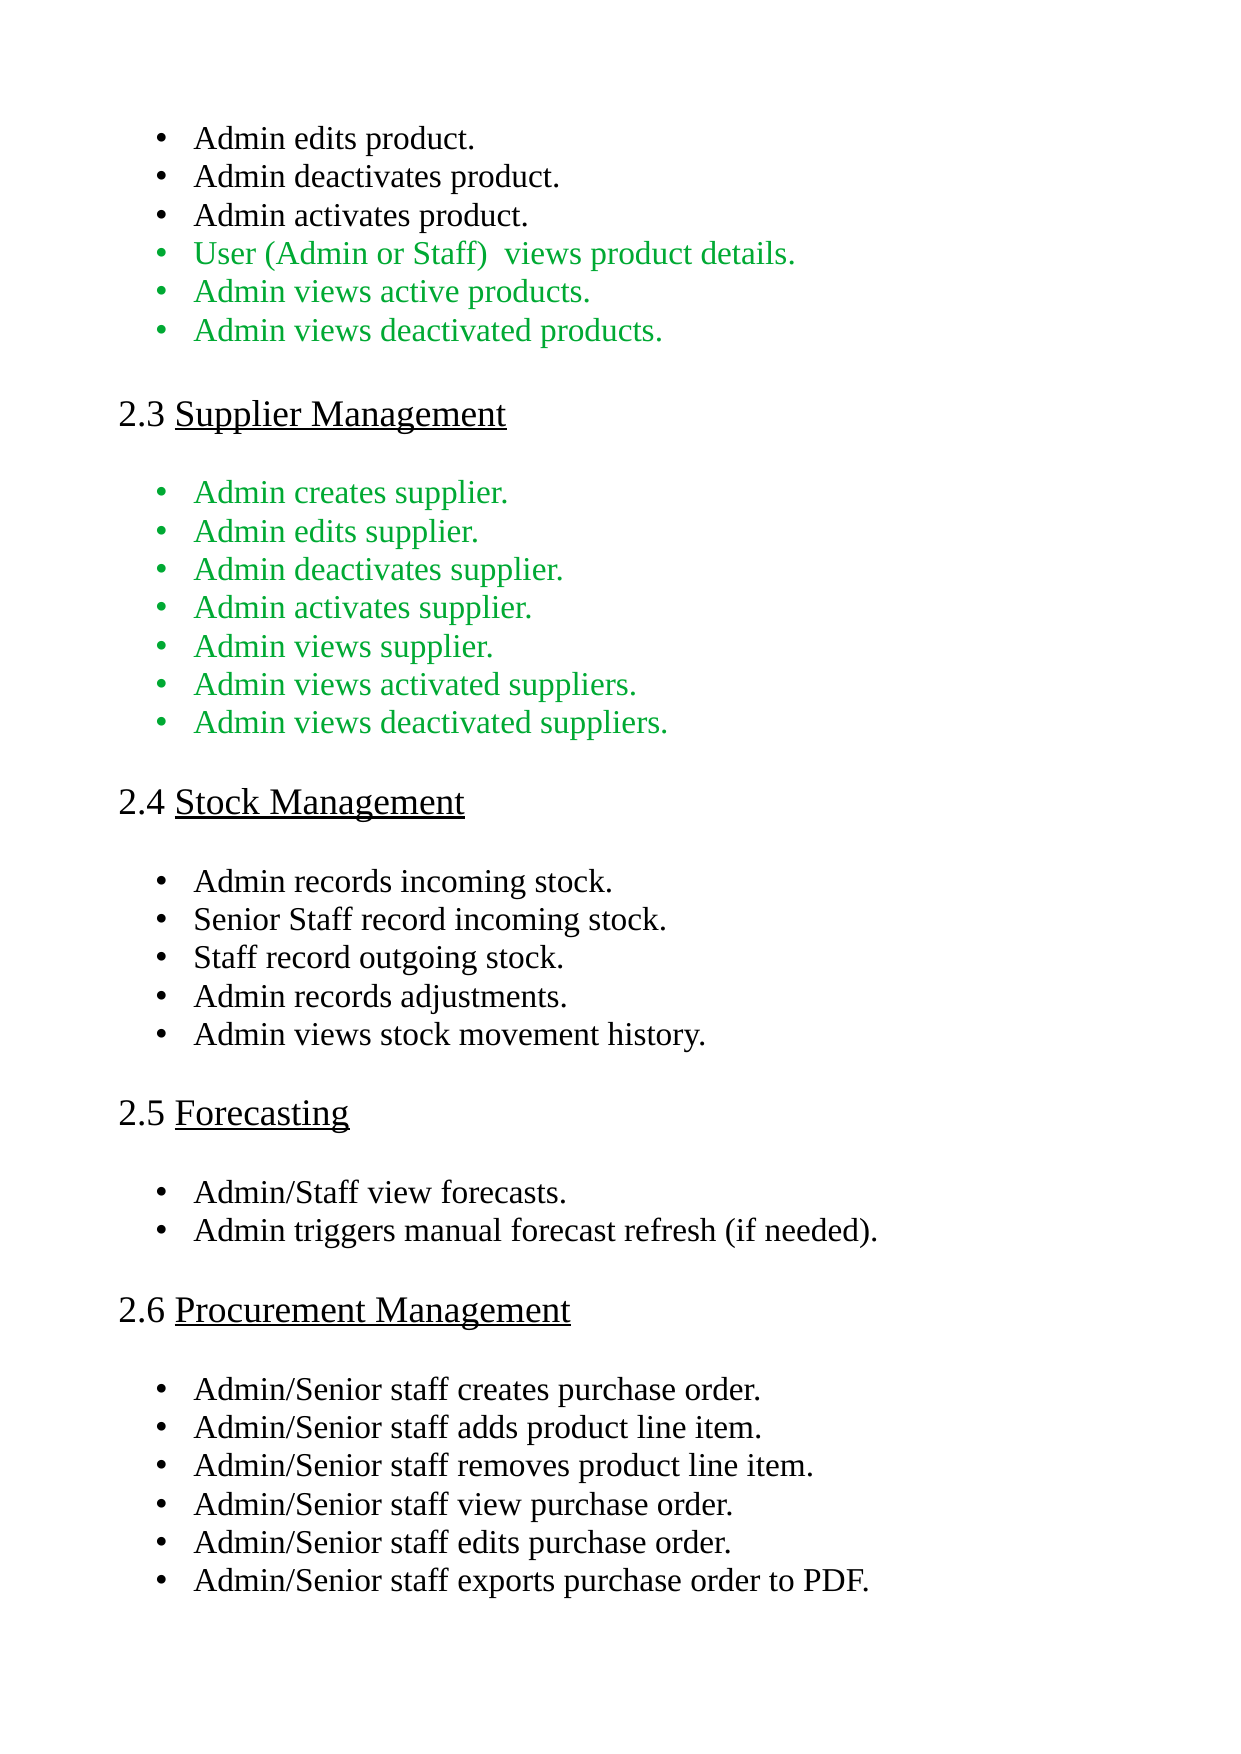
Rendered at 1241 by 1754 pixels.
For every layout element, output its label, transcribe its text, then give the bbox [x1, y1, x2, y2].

list Admin activates supplier. [156, 588, 1122, 626]
list Admin deactivates supplier. [156, 549, 1122, 588]
list Staff record outgoing stock. [156, 937, 1122, 976]
list Admin/Staff view forecasts. [156, 1172, 1122, 1211]
list Admin views stock movement history. [156, 1014, 1122, 1052]
list Admin views deactivated products. [156, 310, 1122, 348]
list Admin views active products. [156, 271, 1122, 310]
list Admin/Senior staff creates purchase order. [156, 1369, 1122, 1407]
list Admin/Senior staff removes product line item. [156, 1445, 1122, 1484]
list Admin/Senior staff edits purchase order. [156, 1522, 1122, 1560]
list Admin triggers manual forecast refresh (if needed). [156, 1211, 1122, 1249]
text 2.6 Procurement Management [118, 1287, 1122, 1330]
list Admin views supplier. [156, 626, 1122, 664]
list Admin views activated suppliers. [156, 664, 1122, 703]
list Admin creates supplier. [156, 473, 1122, 511]
list Admin/Senior staff view purchase order. [156, 1484, 1122, 1522]
list Admin activates product. [156, 195, 1122, 233]
list Admin records incoming stock. [156, 861, 1122, 899]
text 2.3 Supplier Management [118, 391, 1122, 434]
list Admin records adjustments. [156, 976, 1122, 1014]
list Admin deactivates product. [156, 156, 1122, 195]
list Admin/Senior staff exports purchase order to PDF. [156, 1560, 1122, 1599]
text 2.5 Forecasting [118, 1091, 1122, 1134]
list User (Admin or Staff) views product details. [156, 233, 1122, 271]
list Senior Staff record incoming stock. [156, 899, 1122, 937]
text 2.4 Stock Management [118, 779, 1122, 822]
list Admin edits supplier. [156, 511, 1122, 549]
list Admin edits product. [156, 118, 1122, 156]
list Admin/Senior staff adds product line item. [156, 1407, 1122, 1445]
list Admin views deactivated suppliers. [156, 703, 1122, 741]
